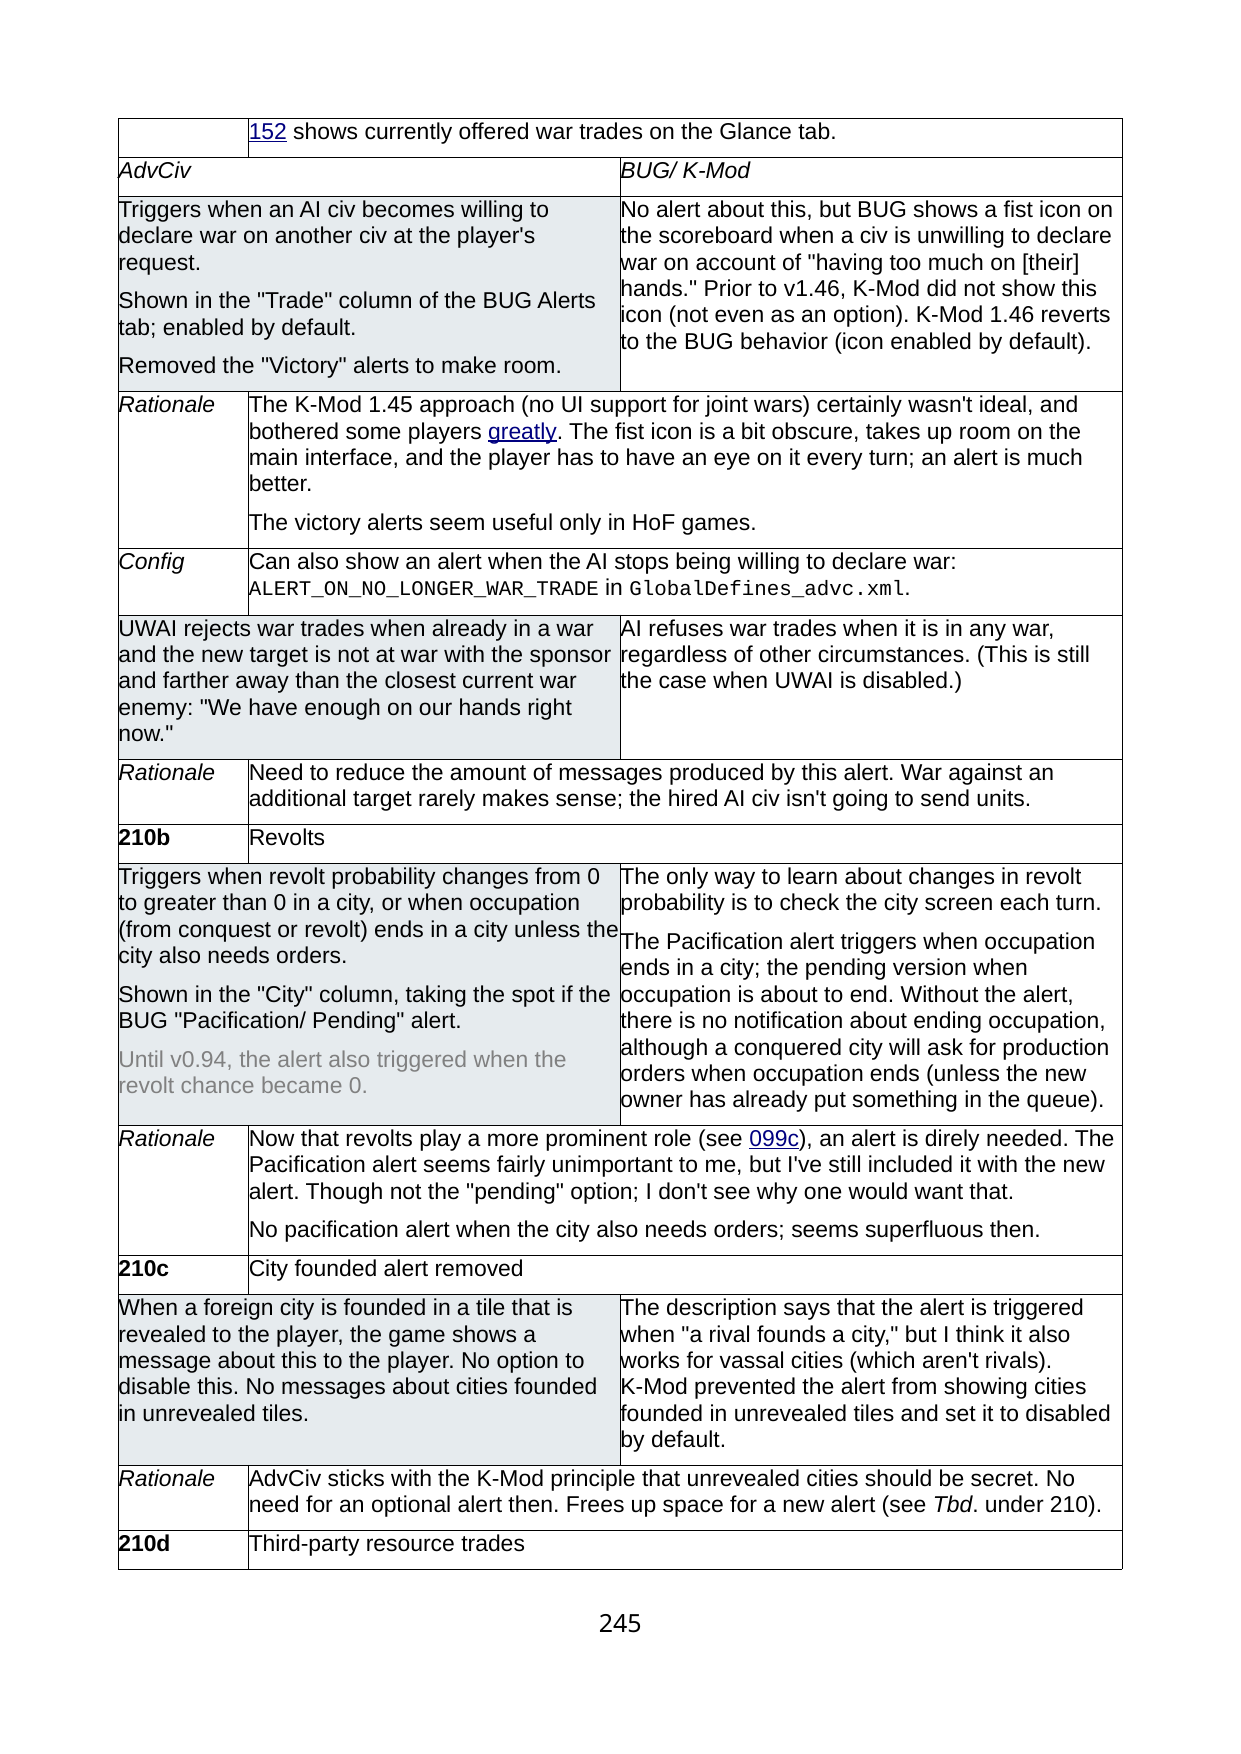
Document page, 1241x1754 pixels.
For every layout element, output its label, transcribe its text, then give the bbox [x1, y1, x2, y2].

table_cell 210c [119, 1256, 248, 1294]
table_cell UWAI rejects war trades when already in a war and the new target is not at war with the sponsor and farther away than the closest current war enemy: "We have enough on our hands right now." [119, 616, 620, 759]
table_cell Revolts [249, 825, 1122, 863]
table_cell BUG/ K-Mod [621, 158, 1122, 196]
table_cell Now that revolts play a more prominent role (see 099c), an alert is direly needed. The Pacification alert seems fairly unimportant to me, but I've still included it with the new alert. Though not the "pending" option; I don't see why one would want that. No pacification alert when the city also needs orders; seems superfluous then. [249, 1126, 1122, 1255]
table_cell Rationale [119, 392, 248, 548]
table_cell The only way to learn about changes in revolt probability is to check the city screen each turn. The Pacification alert triggers when occupation ends in a city; the pending version when occupation is about to end. Without the alert, there is no notification about ending occupation, although a conquered city will ask for production orders when occupation ends (unless the new owner has already put something in the queue). [621, 864, 1122, 1125]
table_cell Need to reduce the amount of messages produced by this alert. War against an additional target rarely makes sense; the hired AI civ isn't going to send units. [249, 760, 1122, 824]
table_cell Triggers when an AI civ becomes willing to declare war on another civ at the player's request. Shown in the "Trade" column of the BUG Alerts tab; enabled by default. Removed the "Victory" alerts to make room. [119, 197, 620, 391]
table_cell Rationale [119, 1126, 248, 1255]
table_cell Triggers when revolt probability changes from 0 to greater than 0 in a city, or when occupation (from conquest or revolt) ends in a city unless the city also needs orders. Shown in the "City" column, taking the spot if the BUG "Pacification/ Pending" alert. Until v0.94, the alert also triggered when the revolt chance became 0. [119, 864, 620, 1125]
table_cell Rationale [119, 760, 248, 824]
table_cell No alert about this, but BUG shows a fist icon on the scoreboard when a civ is unwilling to declare war on account of "having too much on [their] hands." Prior to v1.46, K-Mod did not show this icon (not even as an option). K-Mod 1.46 reverts to the BUG behavior (icon enabled by default). [621, 197, 1122, 391]
table_cell [119, 119, 248, 157]
table_cell AdvCiv [119, 158, 620, 196]
table_cell AdvCiv sticks with the K-Mod principle that unrevealed cities should be secret. No need for an optional alert then. Frees up space for a new alert (see Tbd. under 210). [249, 1466, 1122, 1530]
table_cell The K-Mod 1.45 approach (no UI support for joint wars) certainly wasn't ideal, and bothered some players greatly. The fist icon is a bit obscure, takes up room on the main interface, and the player has to have an eye on it every turn; an alert is much better. The victory alerts seem useful only in HoF games. [249, 392, 1122, 548]
table_cell 210b [119, 825, 248, 863]
table_cell AI refuses war trades when it is in any war, regardless of other circumstances. (This is still the case when UWAI is disabled.) [621, 616, 1122, 759]
table_cell The description says that the alert is triggered when "a rival founds a city," but I think it also works for vassal cities (which aren't rivals). K-Mod prevented the alert from showing cities founded in unrevealed tiles and set it to disabled by default. [621, 1295, 1122, 1465]
table_cell Third-party resource trades [249, 1531, 1122, 1569]
table_cell 152 shows currently offered war trades on the Glance tab. [249, 119, 1122, 157]
table_cell Rationale [119, 1466, 248, 1530]
table_cell When a foreign city is founded in a tile that is revealed to the player, the game shows a message about this to the player. No option to disable this. No messages about cities founded in unrevealed tiles. [119, 1295, 620, 1465]
table_cell 210d [119, 1531, 248, 1569]
table_cell Can also show an alert when the AI stops being willing to declare war: ALERT_ON_NO_LONGER_WAR_TRADE in GlobalDefines_advc.xml. [249, 549, 1122, 614]
table_cell Config [119, 549, 248, 614]
table_cell City founded alert removed [249, 1256, 1122, 1294]
